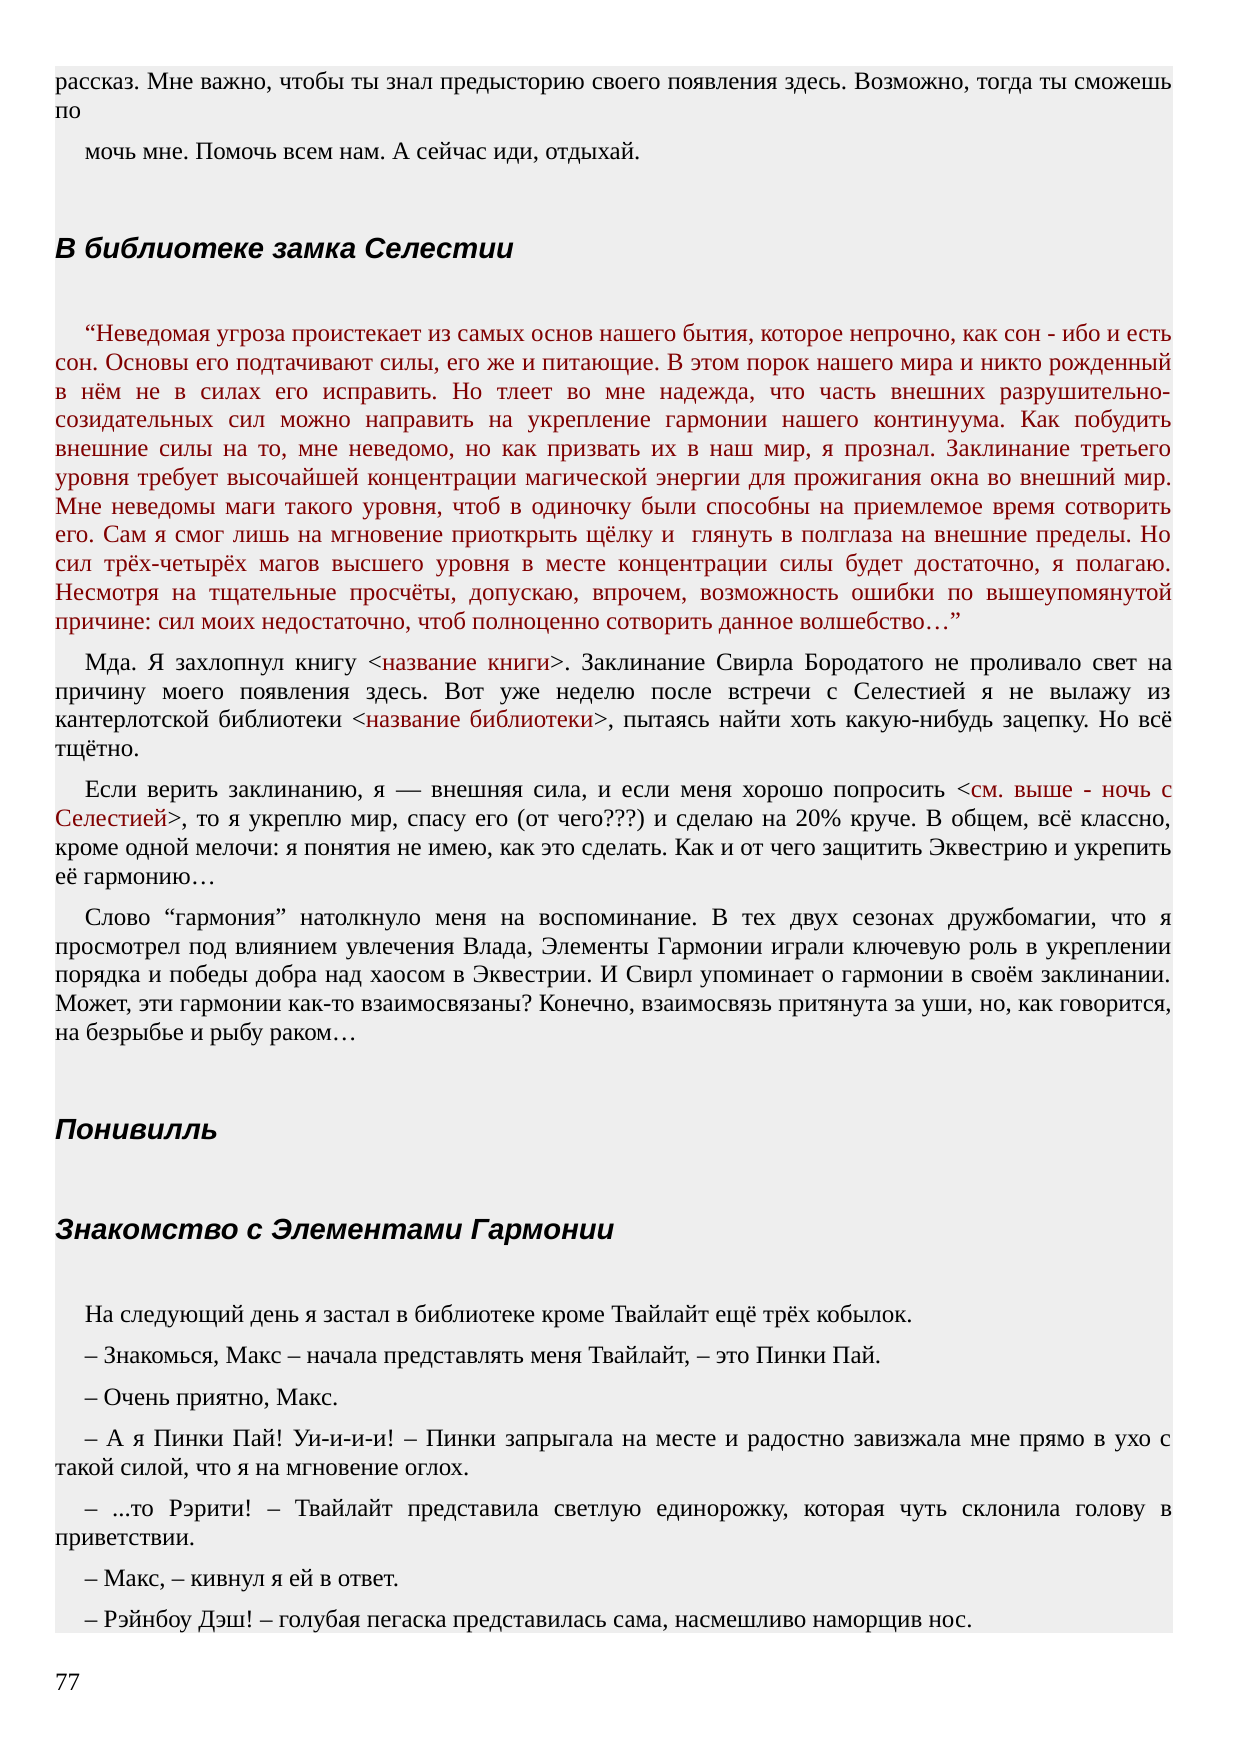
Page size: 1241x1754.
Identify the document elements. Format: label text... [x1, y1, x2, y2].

text Слово “гармония” натолкнуло меня на воспоминание. В тех двух сезонах дружбомагии, что я просмотрел под влиянием увлечения Влада, Элементы Гармонии играли ключевую роль в укреплении порядка и победы добра над хаосом в Эквестрии. И Свирл упоминает о гармонии в своём заклинании. Может, эти гармонии как-то взаимосвязаны? Конечно, взаимосвязь притянута за уши, но, как говорится, на безрыбье и рыбу раком… [55, 902, 1173, 1046]
text – Макс, – кивнул я ей в ответ. [55, 1563, 1173, 1592]
text – Очень приятно, Макс. [55, 1382, 1173, 1410]
text – ...то Рэрити! – Твайлайт представила светлую единорожку, которая чуть склонила голову в приветствии. [55, 1493, 1173, 1550]
text “Неведомая угроза проистекает из самых основ нашего бытия, которое непрочно, как сон - ибо и есть сон. Основы его подтачивают силы, его же и питающие. В этом порок нашего мира и никто рожденный в нём не в силах его исправить. Но тлеет во мне надежда, что часть внешних разрушительно-созидательных сил можно направить на укрепление гармонии нашего континуума. Как побудить внешние силы на то, мне неведомо, но как призвать их в наш мир, я прознал. Заклинание третьего уровня требует высочайшей концентрации магической энергии для прожигания окна во внешний мир. Мне неведомы маги такого уровня, чтоб в одиночку были способны на приемлемое время сотворить его. Сам я смог лишь на мгновение приоткрыть щёлку и глянуть в полглаза на внешние пределы. Но сил трёх-четырёх магов высшего уровня в месте концентрации силы будет достаточно, я полагаю. Несмотря на тщательные просчёты, допускаю, впрочем, возможность ошибки по вышеупомянутой причине: сил моих недостаточно, чтоб полноценно сотворить данное волшебство…” [55, 318, 1173, 634]
text – Знакомься, Макс – начала представлять меня Твайлайт, – это Пинки Пай. [55, 1340, 1173, 1369]
text Мда. Я захлопнул книгу <название книги>. Заклинание Свирла Бородатого не проливало свет на причину моего появления здесь. Вот уже неделю после встречи с Селестией я не вылажу из кантерлотской библиотеки <название библиотеки>, пытаясь найти хоть какую-нибудь зацепку. Но всё тщётно. [55, 647, 1173, 762]
text – А я Пинки Пай! Уи-и-и-и! – Пинки запрыгала на месте и радостно завизжала мне прямо в ухо с такой силой, что я на мгновение оглох. [55, 1423, 1173, 1480]
subtitle Знакомство с Элементами Гармонии [55, 1212, 1173, 1245]
subtitle Понивилль [55, 1112, 1173, 1146]
text – Рэйнбоу Дэш! – голубая пегаска представилась сама, насмешливо наморщив нос. [55, 1604, 1173, 1633]
subtitle В библиотеке замка Селестии [55, 231, 1173, 264]
text На следующий день я застал в библиотеке кроме Твайлайт ещё трёх кобылок. [55, 1299, 1173, 1328]
text мочь мне. Помочь всем нам. А сейчас иди, отдыхай. [55, 136, 1173, 165]
text рассказ. Мне важно, чтобы ты знал предысторию своего появления здесь. Возможно, тогда ты сможешь по [55, 66, 1173, 123]
text Если верить заклинанию, я — внешняя сила, и если меня хорошо попросить <см. выше - ночь с Селестией>, то я укреплю мир, спасу его (от чего???) и сделаю на 20% круче. В общем, всё классно, кроме одной мелочи: я понятия не имею, как это сделать. Как и от чего защитить Эквестрию и укрепить её гармонию… [55, 774, 1173, 889]
